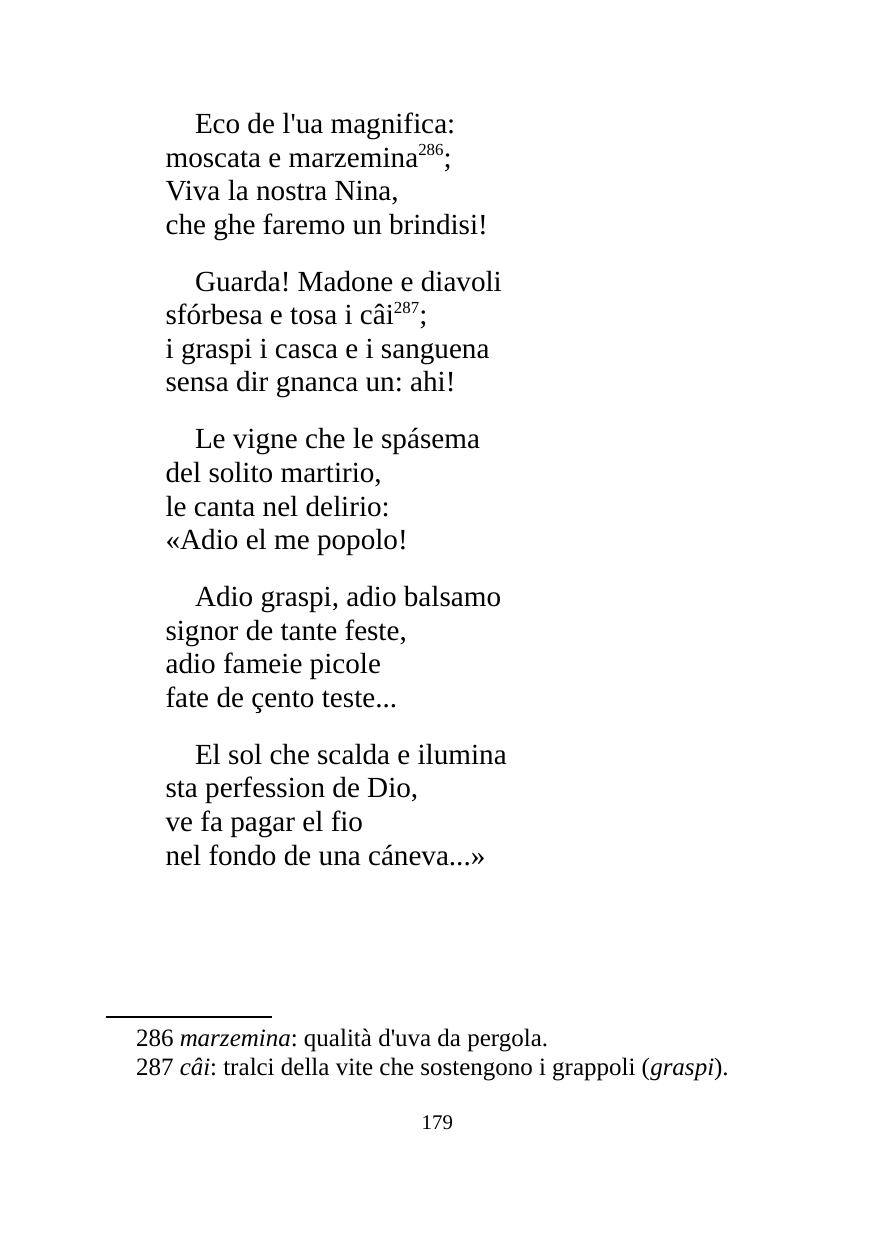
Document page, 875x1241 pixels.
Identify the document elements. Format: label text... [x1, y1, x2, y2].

text câi: tralci della vite che sostengono i grappoli (graspi). [106, 1052, 768, 1080]
text El sol che scalda e ilumina sta perfession de Dio, ve fa pagar el fio nel fondo de una cáneva...» [165, 737, 768, 871]
text Le vigne che le spásema del solito martirio, le canta nel delirio: «Adio el me popolo! [165, 422, 768, 556]
text Eco de l'ua magnifica: moscata e marzemina; Viva la nostra Nina, che ghe faremo un brindisi! [165, 106, 768, 240]
text marzemina: qualità d'uva da pergola. [106, 1023, 768, 1052]
text Guarda! Madone e diavoli sfórbesa e tosa i câi; i graspi i casca e i sanguena sensa dir gnanca un: ahi! [165, 264, 768, 398]
text Adio graspi, adio balsamo signor de tante feste, adio fameie picole fate de çento teste... [165, 579, 768, 713]
